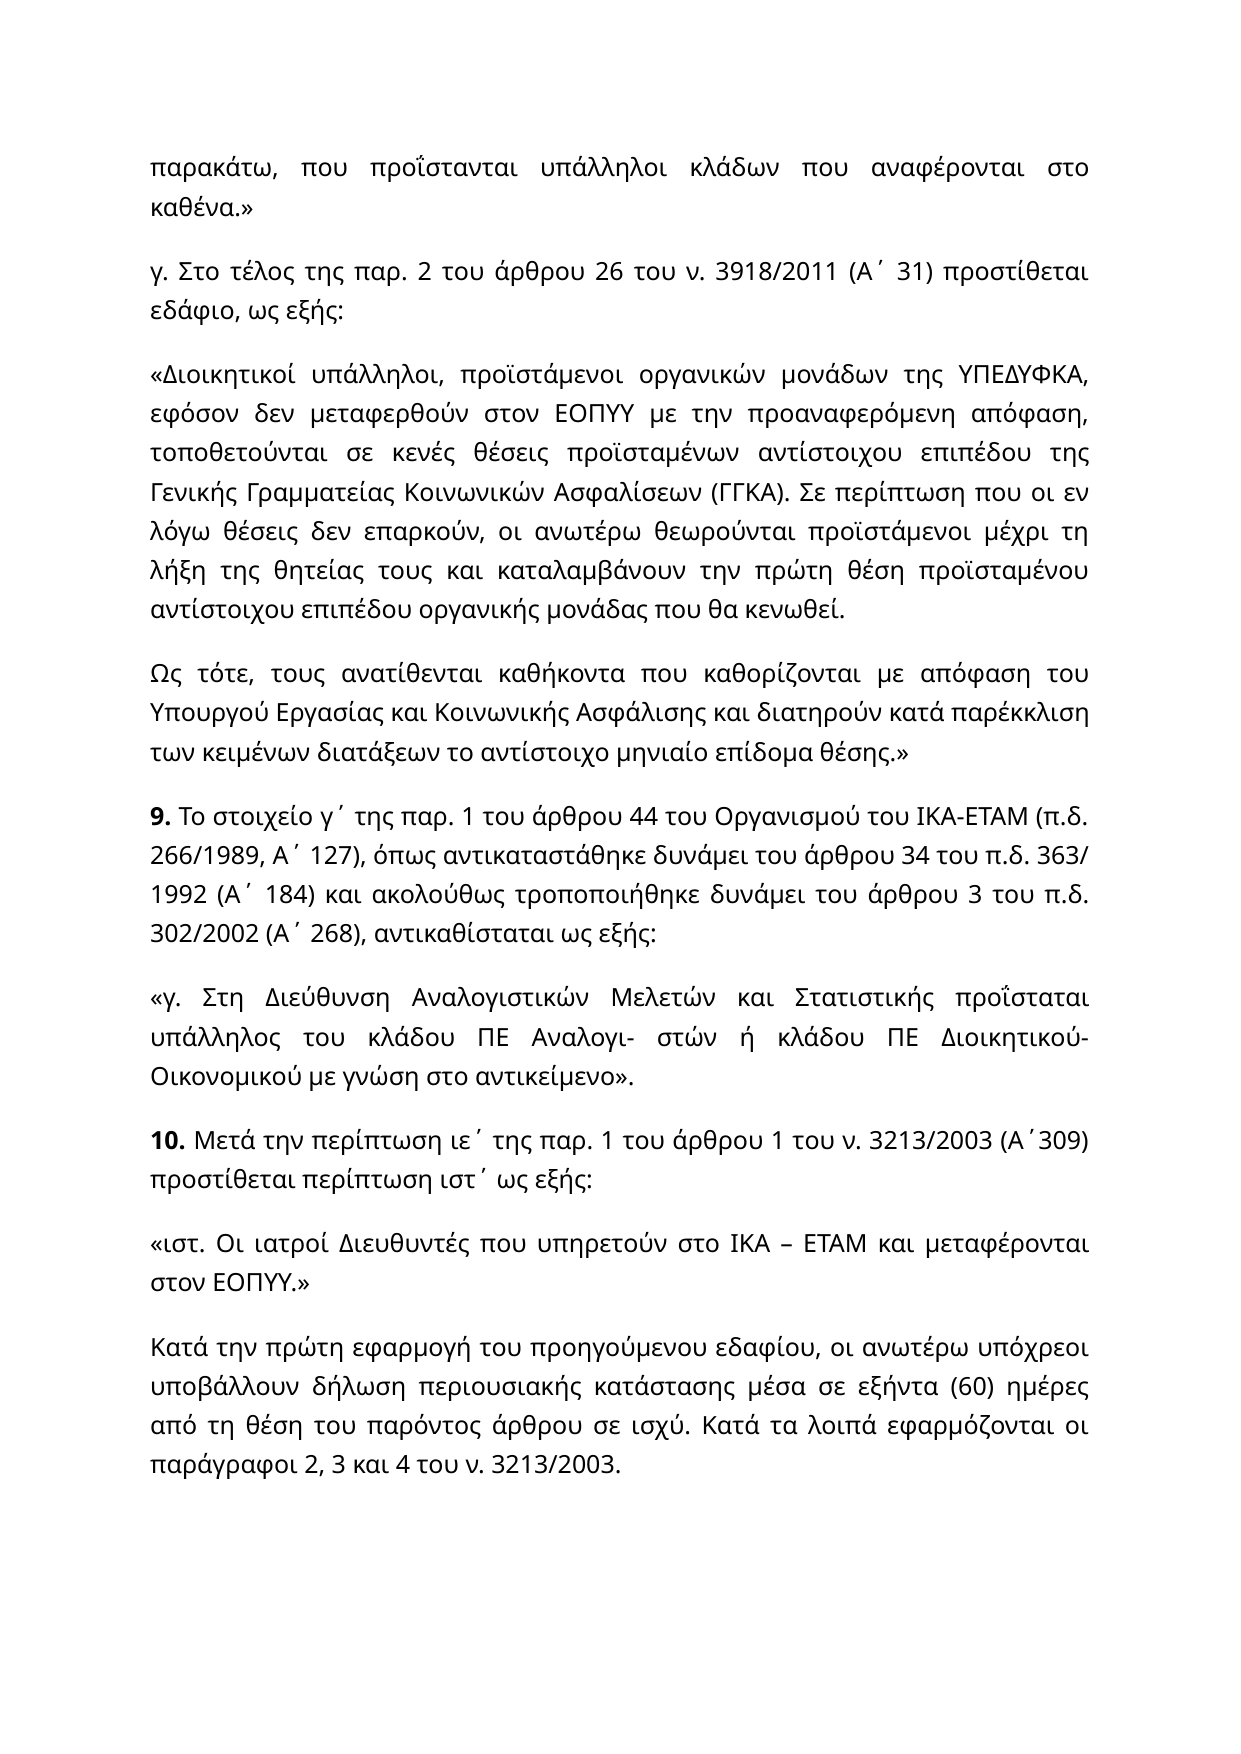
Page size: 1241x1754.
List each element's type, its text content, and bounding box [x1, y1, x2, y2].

text «ιστ. Οι ιατροί Διευθυντές που υπηρετούν στο ΙΚΑ – ΕΤΑΜ και μεταφέρονται στον ΕΟΠΥΥ.» [150, 1226, 1090, 1299]
text Κατά την πρώτη εφαρμογή του προηγούμενου εδαφίου, οι ανωτέρω υπόχρεοι υποβάλλουν δήλωση περιουσιακής κατάστασης μέσα σε εξήντα (60) ημέρες από τη θέση του παρόντος άρθρου σε ισχύ. Κατά τα λοιπά εφαρμόζονται οι παράγραφοι 2, 3 και 4 του ν. 3213/2003. [150, 1329, 1090, 1481]
text 9. Το στοιχείο γ΄ της παρ. 1 του άρθρου 44 του Οργανισμού του ΙΚΑ-ΕΤΑΜ (π.δ. 266/1989, Α΄ 127), όπως αντικαταστάθηκε δυνάμει του άρθρου 34 του π.δ. 363/ 1992 (Α΄ 184) και ακολούθως τροποποιήθηκε δυνάμει του άρθρου 3 του π.δ. 302/2002 (Α΄ 268), αντικαθίσταται ως εξής: [150, 798, 1090, 950]
text γ. Στο τέλος της παρ. 2 του άρθρου 26 του ν. 3918/2011 (Α΄ 31) προστίθεται εδάφιο, ως εξής: [150, 253, 1090, 327]
text παρακάτω, που προΐστανται υπάλληλοι κλάδων που αναφέρονται στο καθένα.» [150, 150, 1090, 223]
text «Διοικητικοί υπάλληλοι, προϊστάμενοι οργανικών μονάδων της ΥΠΕΔΥΦΚΑ, εφόσον δεν μεταφερθούν στον ΕΟΠΥΥ με την προαναφερόμενη απόφαση, τοποθετούνται σε κενές θέσεις προϊσταμένων αντίστοιχου επιπέδου της Γενικής Γραμματείας Κοινωνικών Ασφαλίσεων (ΓΓΚΑ). Σε περίπτωση που οι εν λόγω θέσεις δεν επαρκούν, οι ανωτέρω θεωρούνται προϊστάμενοι μέχρι τη λήξη της θητείας τους και καταλαμβάνουν την πρώτη θέση προϊσταμένου αντίστοιχου επιπέδου οργανικής μονάδας που θα κενωθεί. [150, 357, 1090, 626]
text «γ. Στη Διεύθυνση Αναλογιστικών Μελετών και Στατιστικής προΐσταται υπάλληλος του κλάδου ΠΕ Αναλογι- στών ή κλάδου ΠΕ Διοικητικού-Οικονομικού με γνώση στο αντικείμενο». [150, 980, 1090, 1092]
text Ως τότε, τους ανατίθενται καθήκοντα που καθορίζονται με απόφαση του Υπουργού Εργασίας και Κοινωνικής Ασφάλισης και διατηρούν κατά παρέκκλιση των κειμένων διατάξεων το αντίστοιχο μηνιαίο επίδομα θέσης.» [150, 656, 1090, 768]
text 10. Μετά την περίπτωση ιε΄ της παρ. 1 του άρθρου 1 του ν. 3213/2003 (Α΄309) προστίθεται περίπτωση ιστ΄ ως εξής: [150, 1122, 1090, 1196]
